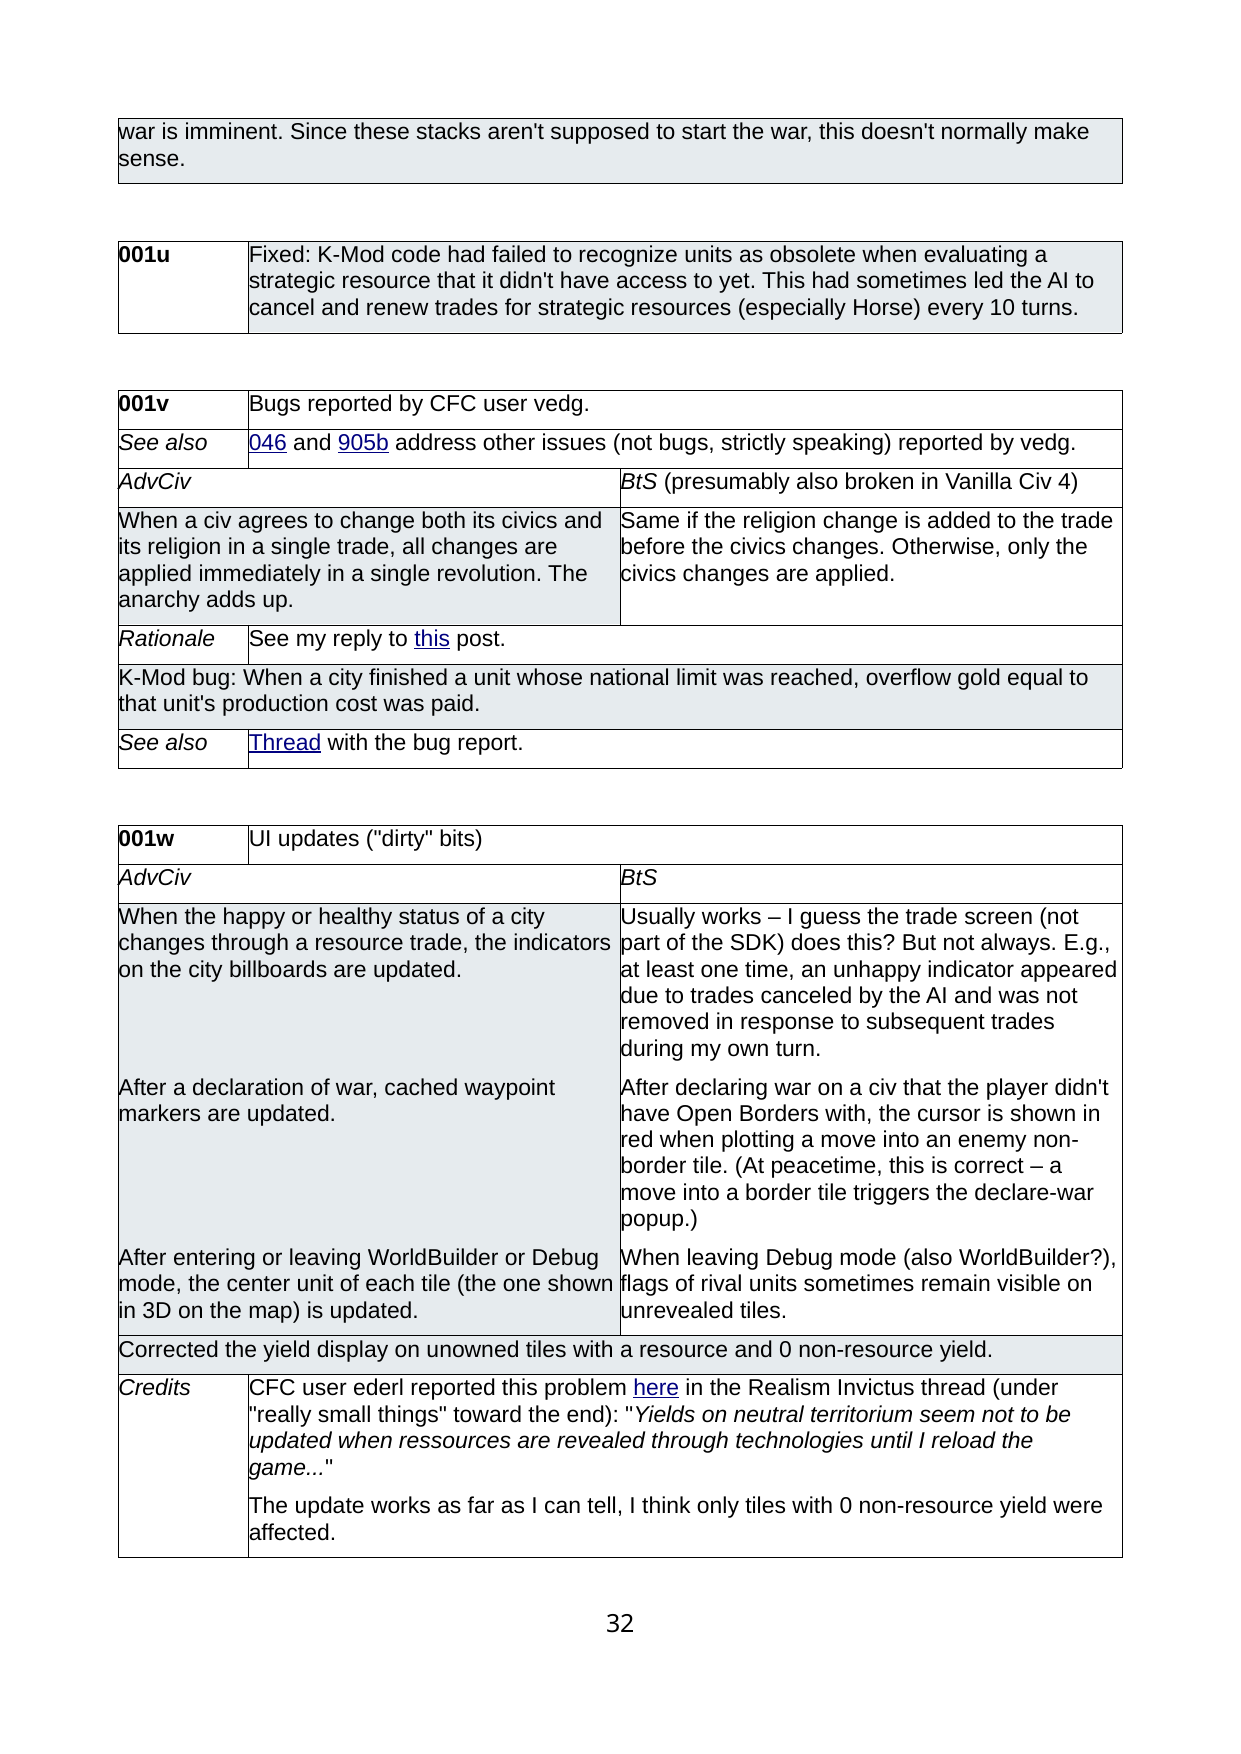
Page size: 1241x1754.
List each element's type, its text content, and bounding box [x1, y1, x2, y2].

table_cell See also [119, 430, 248, 468]
table_cell AdvCiv [119, 469, 620, 507]
table_cell BtS (presumably also broken in Vanilla Civ 4) [621, 469, 1122, 507]
table_header Bugs reported by CFC user vedg. [249, 391, 1122, 429]
table_cell Rationale [119, 626, 248, 663]
table_cell When the happy or healthy status of a city changes through a resource trade, the indicators on the city billboards are updated. After a declaration of war, cached waypoint markers are updated. After entering or leaving WorldBuilder or Debug mode, the center unit of each tile (the one shown in 3D on the map) is updated. [119, 904, 620, 1335]
table_cell Thread with the bug report. [249, 730, 1122, 767]
table_cell Same if the religion change is added to the trade before the civics changes. Otherwise, only the civics changes are applied. [621, 508, 1122, 624]
table_cell war is imminent. Since these stacks aren't supposed to start the war, this doesn't normally make sense. [119, 119, 1122, 183]
table_header 001u [119, 242, 248, 332]
table_cell CFC user ederl reported this problem here in the Realism Invictus thread (under "really small things" toward the end): "Yields on neutral territorium seem not to be updated when ressources are revealed through technologies until I reload the game..." The update works as far as I can tell, I think only tiles with 0 non-resource yield were affected. [249, 1375, 1122, 1557]
table_cell When a civ agrees to change both its civics and its religion in a single trade, all changes are applied immediately in a single revolution. The anarchy adds up. [119, 508, 620, 624]
table_cell 046 and 905b address other issues (not bugs, strictly speaking) reported by vedg. [249, 430, 1122, 468]
table_cell BtS [621, 865, 1122, 903]
table_cell Corrected the yield display on unowned tiles with a resource and 0 non-resource yield. [119, 1336, 1122, 1374]
table_cell See my reply to this post. [249, 626, 1122, 663]
table_header 001w [119, 826, 248, 864]
table_cell Usually works – I guess the trade screen (not part of the SDK) does this? But not always. E.g., at least one time, an unhappy indicator appeared due to trades canceled by the AI and was not removed in response to subsequent trades during my own turn. After declaring war on a civ that the player didn't have Open Borders with, the cursor is shown in red when plotting a move into an enemy non-border tile. (At peacetime, this is correct – a move into a border tile triggers the declare-war popup.) When leaving Debug mode (also WorldBuilder?), flags of rival units sometimes remain visible on unrevealed tiles. [621, 904, 1122, 1335]
table_header 001v [119, 391, 248, 429]
table_header Fixed: K-Mod code had failed to recognize units as obsolete when evaluating a strategic resource that it didn't have access to yet. This had sometimes led the AI to cancel and renew trades for strategic resources (especially Horse) every 10 turns. [249, 242, 1122, 332]
table_header UI updates ("dirty" bits) [249, 826, 1122, 864]
table_cell AdvCiv [119, 865, 620, 903]
table_cell Credits [119, 1375, 248, 1557]
table_cell K-Mod bug: When a city finished a unit whose national limit was reached, overflow gold equal to that unit's production cost was paid. [119, 665, 1122, 729]
table_cell See also [119, 730, 248, 767]
